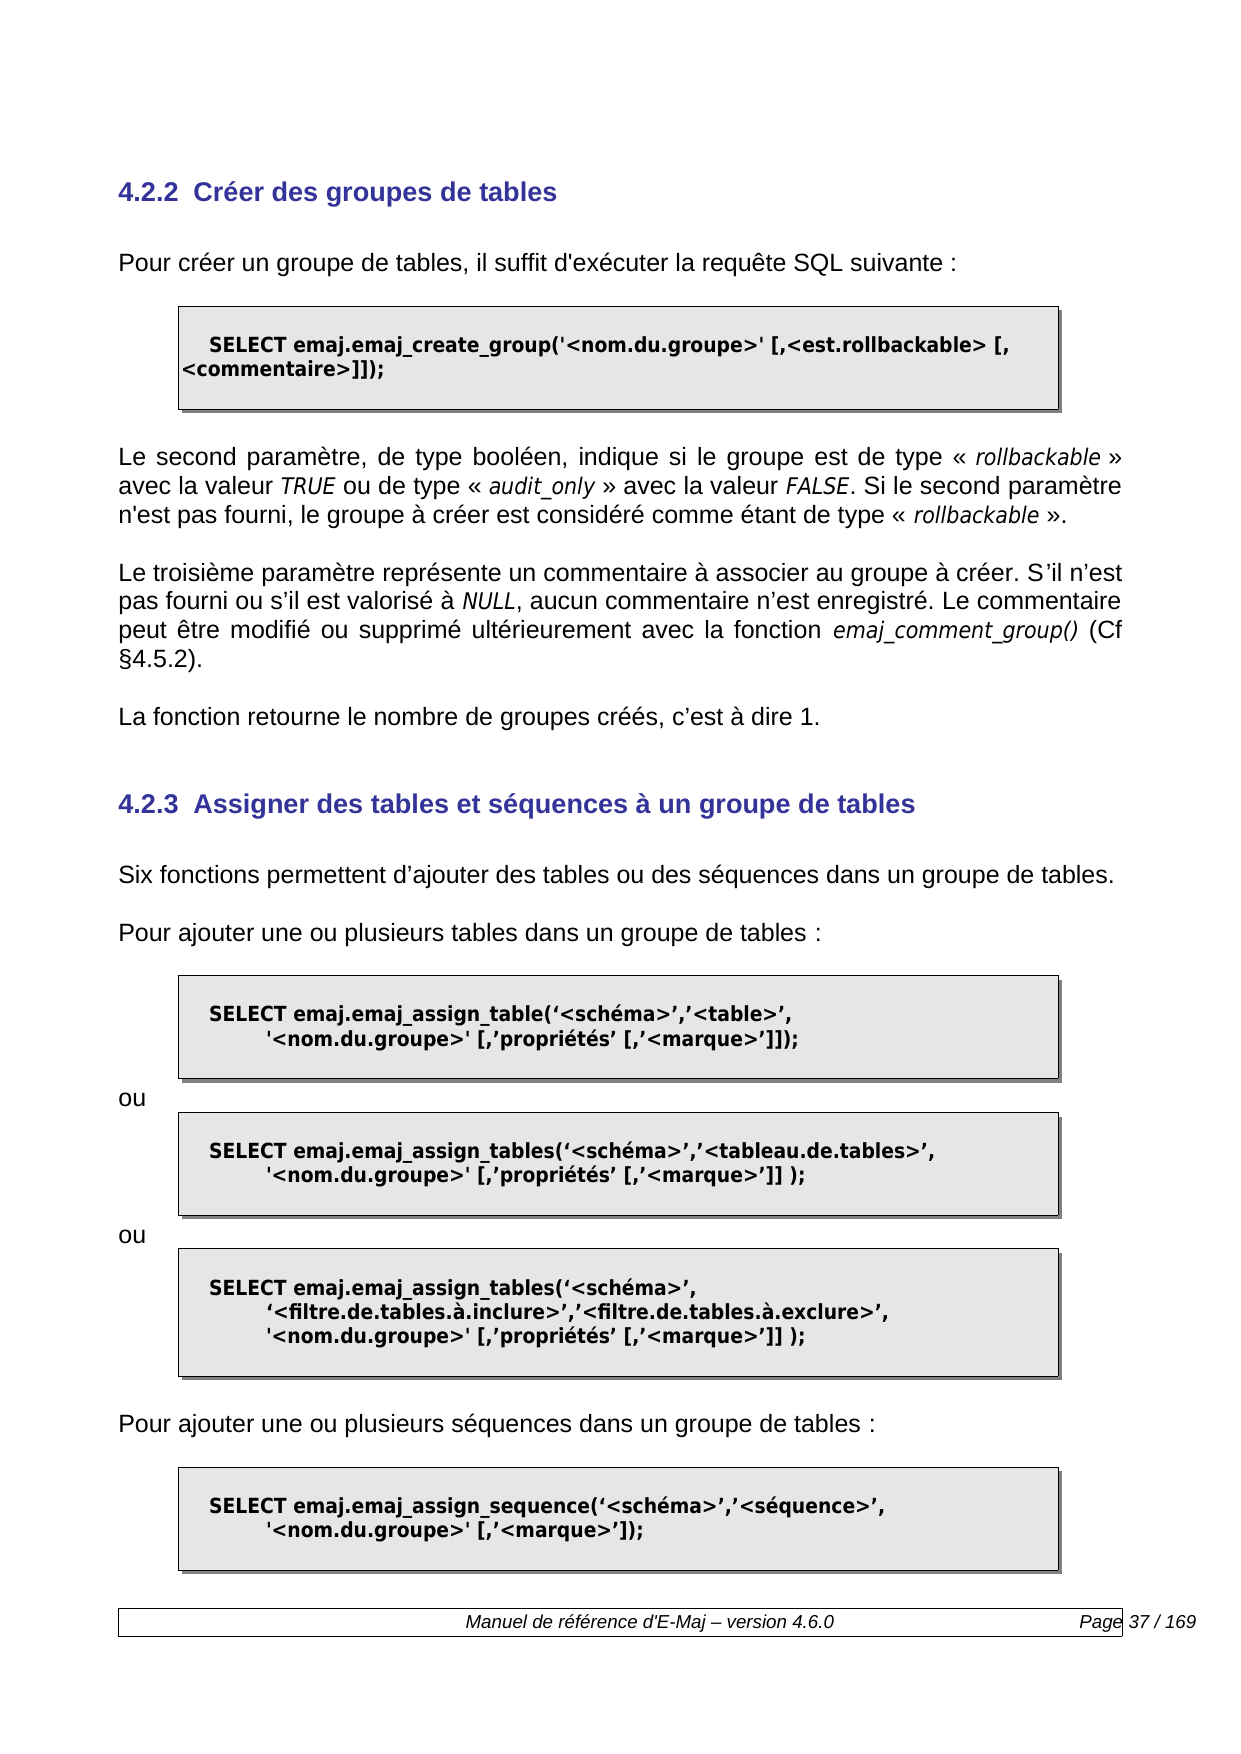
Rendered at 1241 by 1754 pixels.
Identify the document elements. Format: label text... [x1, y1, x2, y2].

text SELECT emaj.emaj_assign_tables(‘<schéma>’,’<tableau.de.tables>’, [179, 1136, 1058, 1160]
subtitle Assigner des tables et séquences à un groupe de tables [118, 788, 1122, 819]
text ou [118, 1219, 1122, 1248]
subtitle Créer des groupes de tables [118, 176, 1122, 207]
text SELECT emaj.emaj_assign_tables(‘<schéma>’, [179, 1273, 1058, 1297]
text ‘<filtre.de.tables.à.inclure>’,’<filtre.de.tables.à.exclure>’, [179, 1297, 1058, 1321]
text ou [118, 1083, 1122, 1112]
text Pour créer un groupe de tables, il suffit d'exécuter la requête SQL suivante : [118, 248, 1122, 277]
text Le troisième paramètre représente un commentaire à associer au groupe à créer. S’il n’est pas fourni ou s’il est valorisé à NULL, aucun commentaire n’est enregistré. Le commentaire peut être modifié ou supprimé ultérieurement avec la fonction emaj_comment_group() (Cf §4.5.2). [118, 557, 1122, 673]
text Le second paramètre, de type booléen, indique si le groupe est de type « rollbackable » avec la valeur TRUE ou de type « audit_only » avec la valeur FALSE. Si le second paramètre n'est pas fourni, le groupe à créer est considéré comme étant de type « rollbackable ». [118, 442, 1122, 529]
text Pour ajouter une ou plusieurs tables dans un groupe de tables : [118, 918, 1122, 946]
text Six fonctions permettent d’ajouter des tables ou des séquences dans un groupe de tables. [118, 860, 1122, 889]
text '<nom.du.groupe>' [,’propriétés’ [,’<marque>’]] ); [179, 1321, 1058, 1345]
text '<nom.du.groupe>' [,’propriétés’ [,’<marque>’]]); [179, 1024, 1058, 1048]
text La fonction retourne le nombre de groupes créés, c’est à dire 1. [118, 701, 1122, 730]
text SELECT emaj.emaj_create_group('<nom.du.groupe>' [,<est.rollbackable> [, <commentaire>]]); [179, 330, 1058, 378]
text SELECT emaj.emaj_assign_table(‘<schéma>’,’<table>’, [179, 999, 1058, 1024]
text SELECT emaj.emaj_assign_sequence(‘<schéma>’,’<séquence>’, [179, 1491, 1058, 1515]
text '<nom.du.groupe>' [,’propriétés’ [,’<marque>’]] ); [179, 1160, 1058, 1184]
text '<nom.du.groupe>' [,’<marque>’]); [179, 1515, 1058, 1539]
text Pour ajouter une ou plusieurs séquences dans un groupe de tables : [118, 1409, 1122, 1438]
